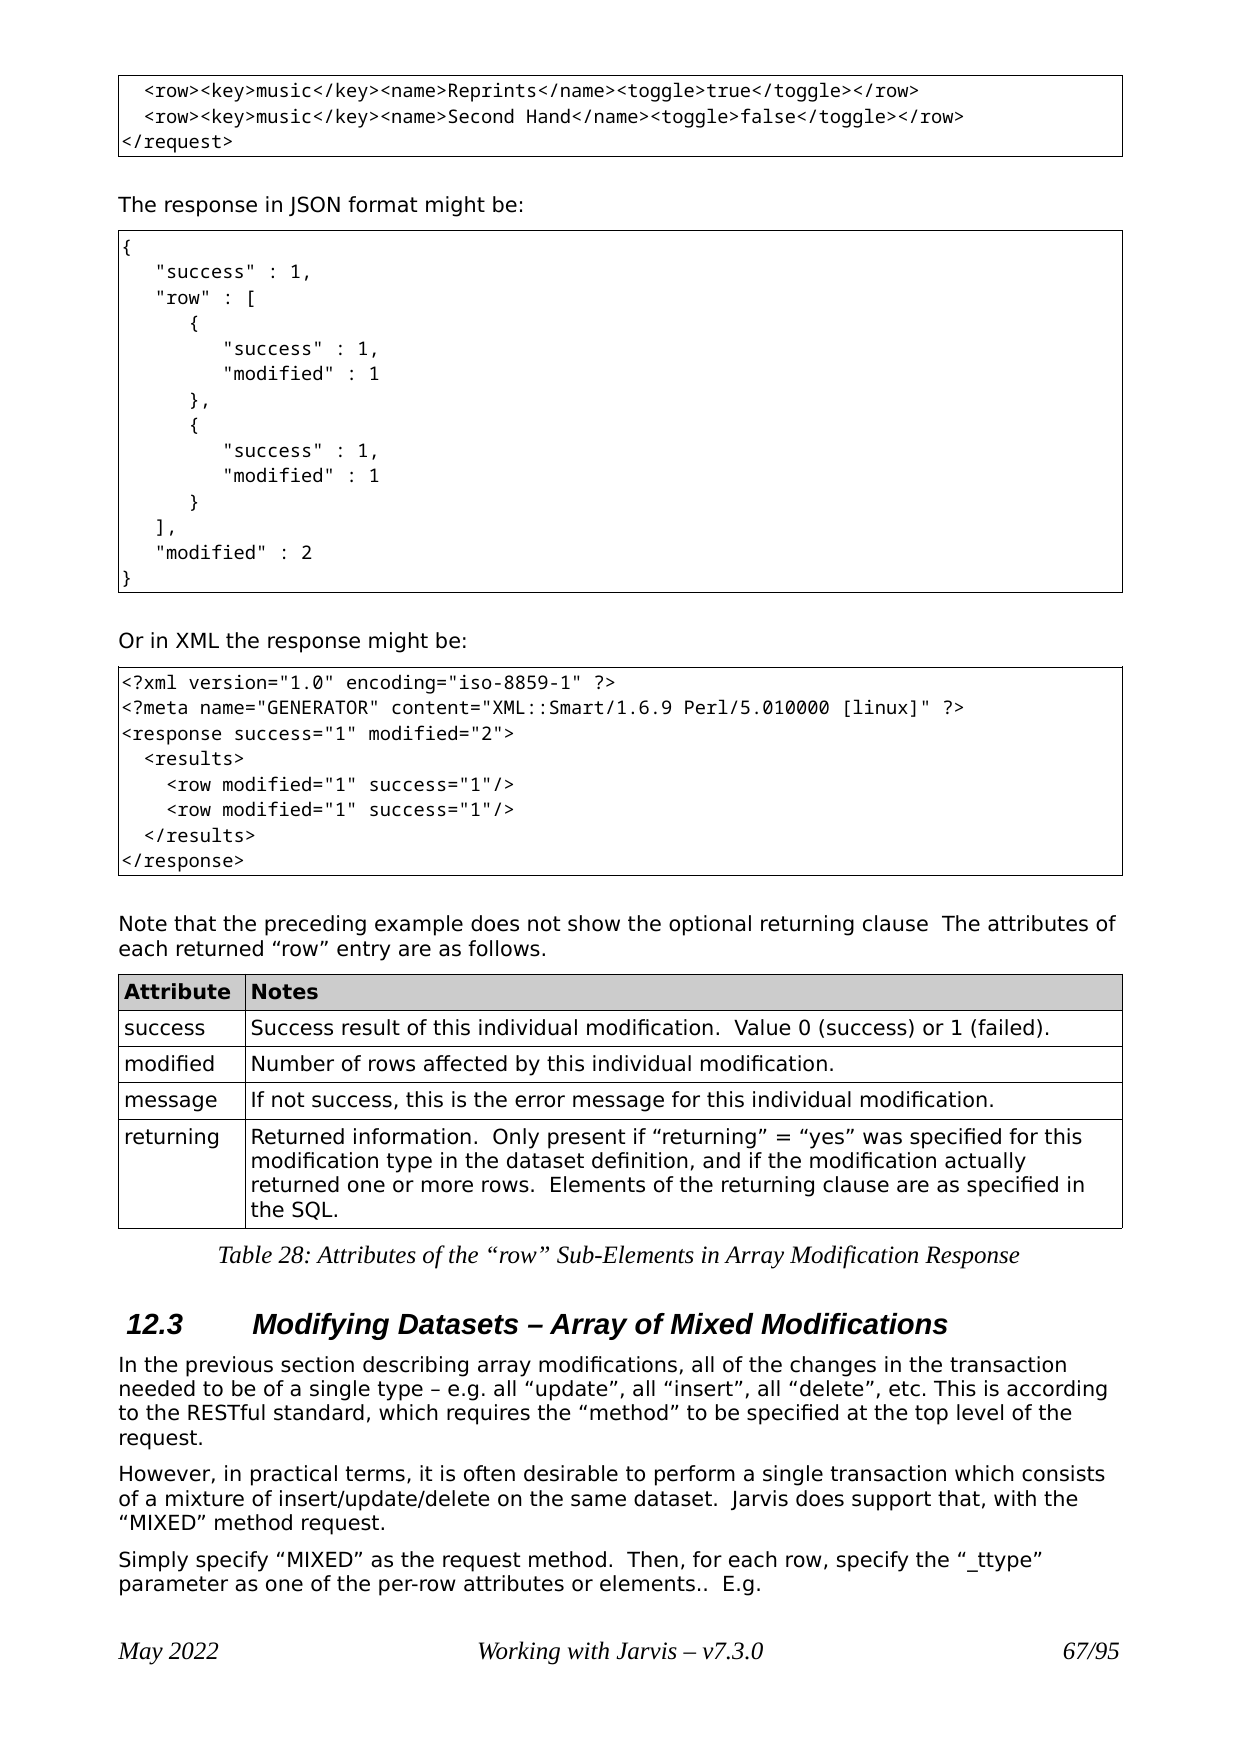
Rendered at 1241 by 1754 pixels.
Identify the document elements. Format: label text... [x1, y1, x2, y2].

text "success" : 1, [119, 332, 1122, 358]
table_cell Returned information. Only present if “returning” = “yes” was specified for this modification type in the dataset definition, and if the modification actually returned one or more rows. Elements of the returning clause are as specified in the SQL. [246, 1120, 1122, 1228]
text Simply specify “MIXED” as the request method. Then, for each row, specify the “_ttype” parameter as one of the per-row attributes or elements.. E.g. [118, 1548, 1122, 1596]
text In the previous section describing array modifications, all of the changes in the transaction needed to be of a single type – e.g. all “update”, all “insert”, all “delete”, etc. This is according to the RESTful standard, which requires the “method” to be specified at the top level of the request. [118, 1353, 1122, 1450]
text <?xml version="1.0" encoding="iso-8859-1" ?> [119, 668, 1122, 692]
text </results> [119, 819, 1122, 845]
table_cell success [119, 1011, 245, 1046]
text However, in practical terms, it is often desirable to perform a single transaction which consists of a mixture of insert/update/delete on the same dataset. Jarvis does support that, with the “MIXED” method request. [118, 1462, 1122, 1535]
text <results> [119, 743, 1122, 768]
text }, [119, 383, 1122, 409]
text "success" : 1, [119, 256, 1122, 281]
text Or in XML the response might be: [118, 629, 1122, 654]
text Note that the preceding example does not show the optional returning clause The attributes of each returned “row” entry are as follows. [118, 912, 1122, 961]
text "modified" : 1 [119, 358, 1122, 383]
text } [119, 486, 1122, 511]
text "success" : 1, [119, 434, 1122, 460]
text <?meta name="GENERATOR" content="XML::Smart/1.6.9 Perl/5.010000 [linux]" ?> [119, 692, 1122, 717]
text { [119, 231, 1122, 256]
table_cell Success result of this individual modification. Value 0 (success) or 1 (failed). [246, 1011, 1122, 1046]
text </request> [119, 126, 1122, 156]
text <row><key>music</key><name>Reprints</name><toggle>true</toggle></row> [119, 76, 1122, 101]
text { [119, 409, 1122, 434]
text Table 28: Attributes of the “row” Sub-Elements in Array Modification Response [118, 1241, 1122, 1269]
text <response success="1" modified="2"> [119, 717, 1122, 743]
text <row modified="1" success="1"/> [119, 794, 1122, 819]
table_header Notes [246, 975, 1122, 1010]
table_header Attribute [119, 975, 245, 1010]
text ], [119, 511, 1122, 537]
text "row" : [ [119, 281, 1122, 307]
table_cell modified [119, 1047, 245, 1082]
text "modified" : 2 [119, 537, 1122, 562]
table_cell Number of rows affected by this individual modification. [246, 1047, 1122, 1082]
text } [119, 562, 1122, 592]
text { [119, 307, 1122, 332]
table_cell If not success, this is the error message for this individual modification. [246, 1083, 1122, 1118]
subtitle Modifying Datasets – Array of Mixed Modifications [118, 1307, 1122, 1340]
table_cell message [119, 1083, 245, 1118]
text "modified" : 1 [119, 460, 1122, 486]
text <row modified="1" success="1"/> [119, 768, 1122, 794]
table_cell returning [119, 1120, 245, 1228]
text </response> [119, 845, 1122, 875]
text <row><key>music</key><name>Second Hand</name><toggle>false</toggle></row> [119, 101, 1122, 126]
text The response in JSON format might be: [118, 193, 1122, 218]
